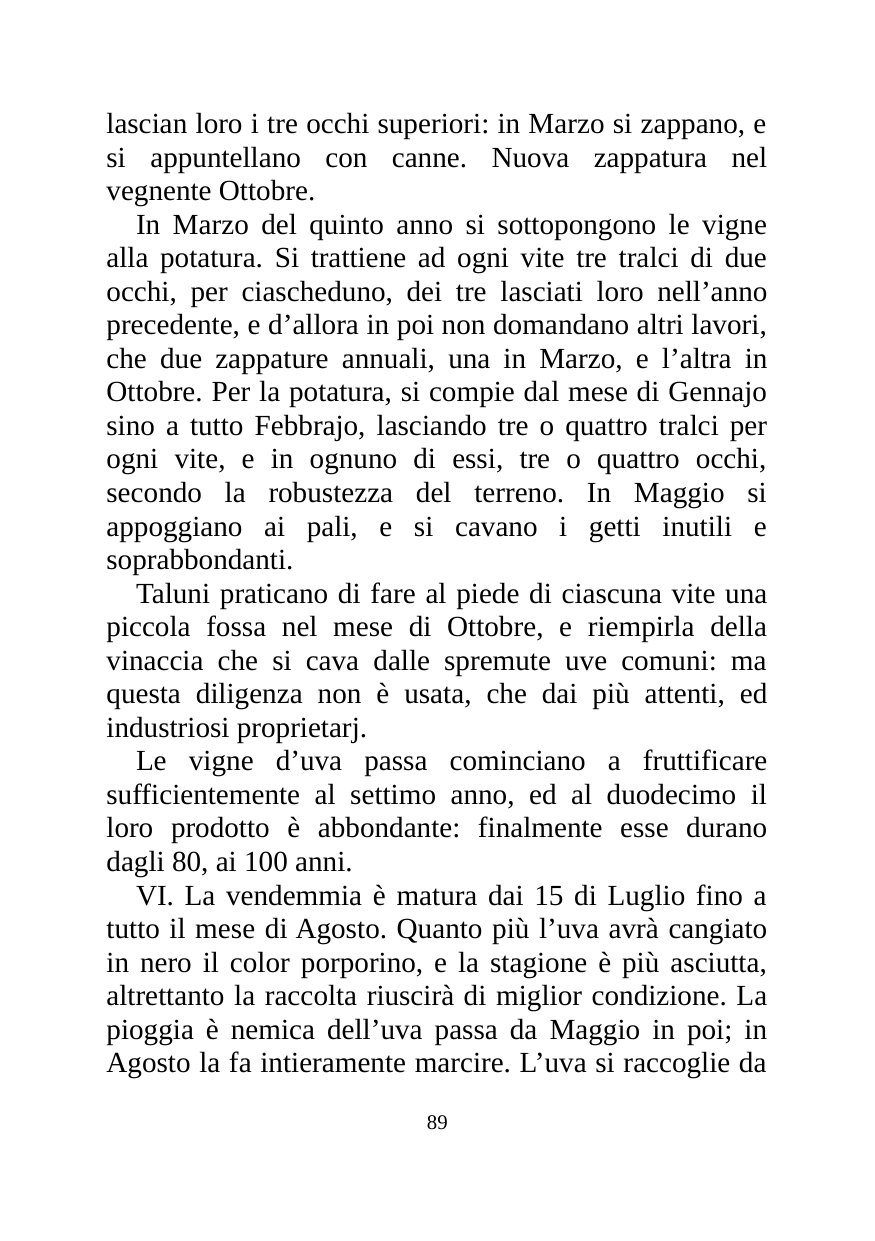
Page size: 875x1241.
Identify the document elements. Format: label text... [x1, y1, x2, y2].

text Le vigne d’uva passa cominciano a fruttificare sufficientemente al settimo anno, ed al duodecimo il loro prodotto è abbondante: finalmente esse durano dagli 80, ai 100 anni. [106, 743, 768, 878]
text Taluni praticano di fare al piede di ciascuna vite una piccola fossa nel mese di Ottobre, e riempirla della vinaccia che si cava dalle spremute uve comuni: ma questa diligenza non è usata, che dai più attenti, ed industriosi proprietarj. [106, 576, 768, 743]
text In Marzo del quinto anno si sottopongono le vigne alla potatura. Si trattiene ad ogni vite tre tralci di due occhi, per ciascheduno, dei tre lasciati loro nell’anno precedente, e d’allora in poi non domandano altri lavori, che due zappature annuali, una in Marzo, e l’altra in Ottobre. Per la potatura, si compie dal mese di Gennajo sino a tutto Febbrajo, lasciando tre o quattro tralci per ogni vite, e in ognuno di essi, tre o quattro occhi, secondo la robustezza del terreno. In Maggio si appoggiano ai pali, e si cavano i getti inutili e soprabbondanti. [106, 207, 768, 576]
text VI. La vendemmia è matura dai 15 di Luglio fino a tutto il mese di Agosto. Quanto più l’uva avrà cangiato in nero il color porporino, e la stagione è più asciutta, altrettanto la raccolta riuscirà di miglior condizione. La pioggia è nemica dell’uva passa da Maggio in poi; in Agosto la fa intieramente marcire. L’uva si raccoglie da [106, 878, 768, 1079]
text lascian loro i tre occhi superiori: in Marzo si zappano, e si appuntellano con canne. Nuova zappatura nel vegnente Ottobre. [106, 106, 768, 207]
